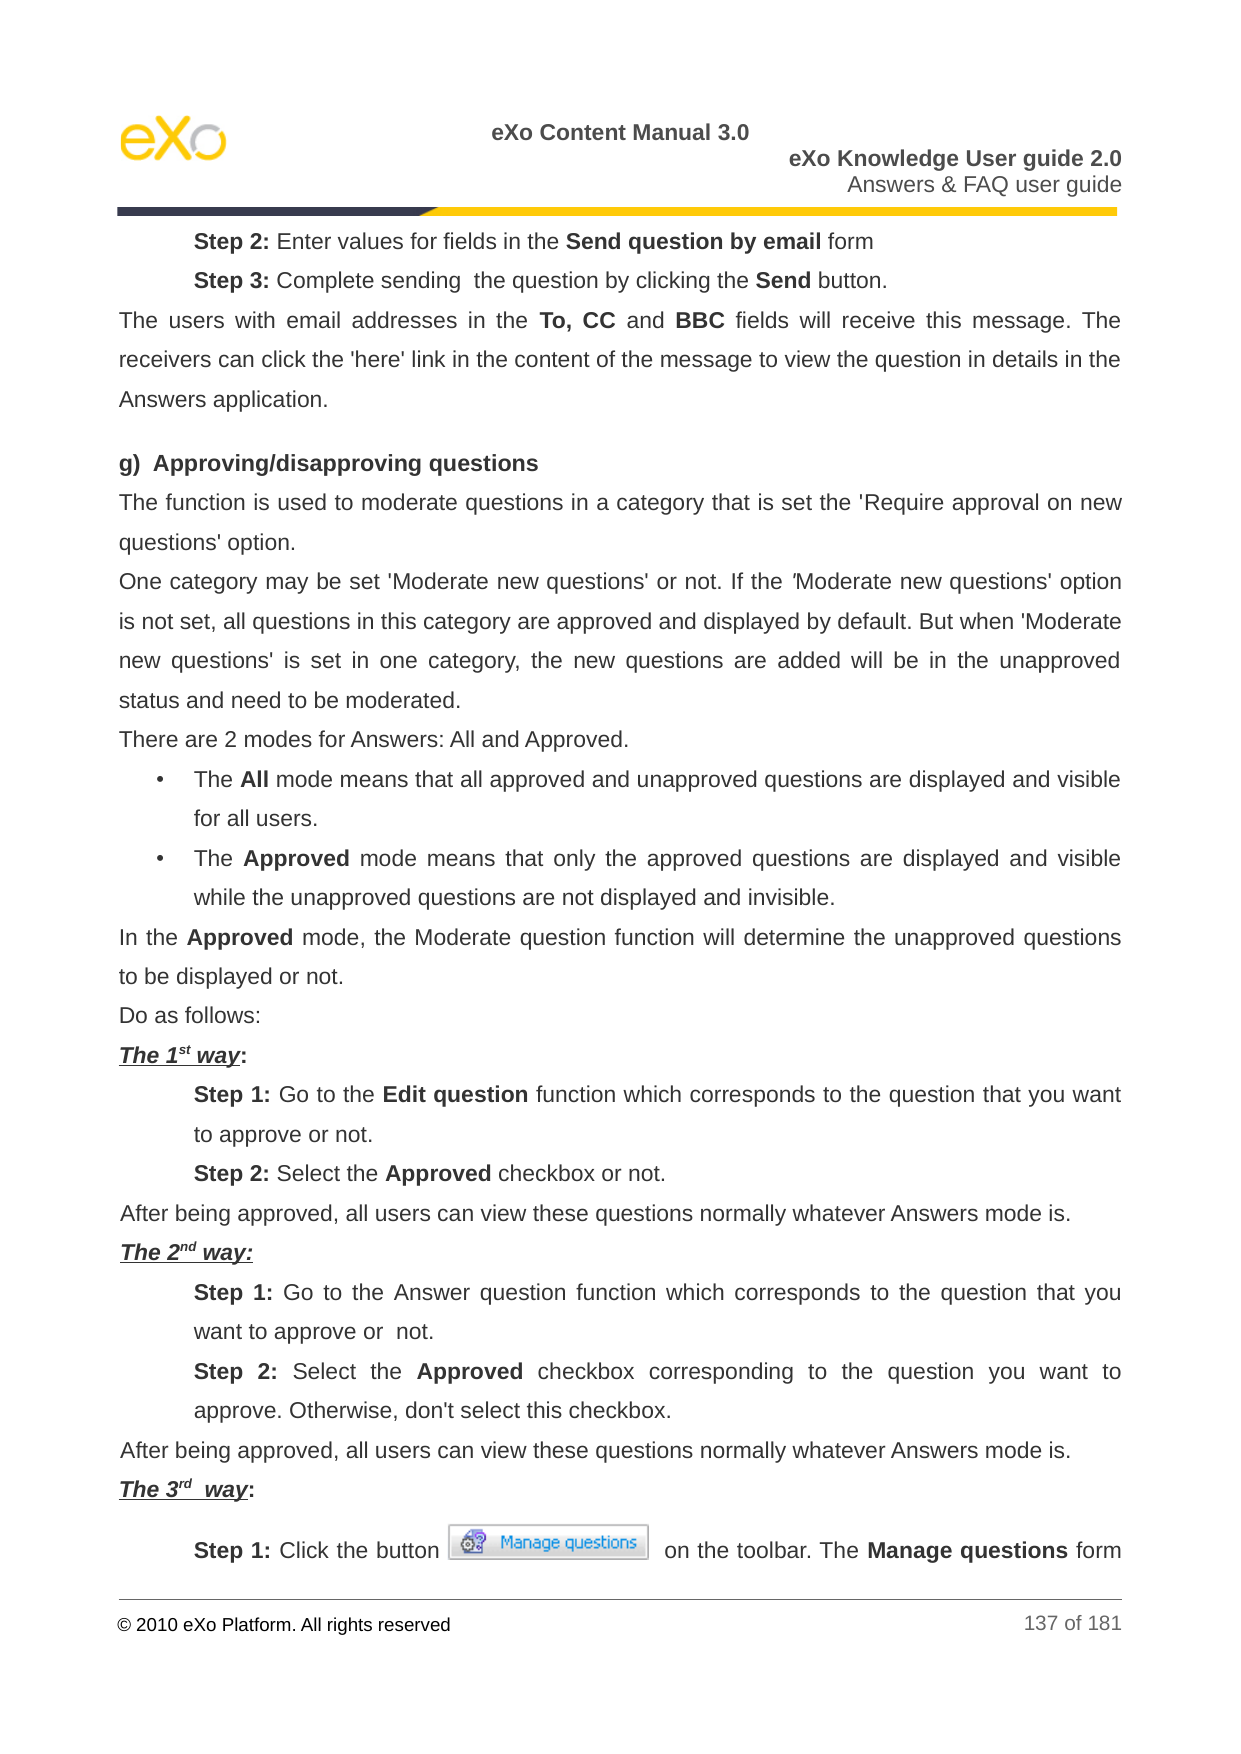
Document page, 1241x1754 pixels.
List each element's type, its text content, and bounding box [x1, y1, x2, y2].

list The Approved mode means that only the approved questions are displayed and visible while the unapproved questions are not displayed and invisible. [156, 844, 1122, 910]
list After being approved, all users can view these questions normally whatever Answers mode is. [82, 1437, 1122, 1463]
text There are 2 modes for Answers: All and Approved. [118, 726, 1122, 752]
list Step 1: Go to the Answer question function which corresponds to the question that you want to approve or not. [156, 1279, 1122, 1345]
picture [447, 1523, 649, 1560]
text The 3rd way: [118, 1476, 1122, 1503]
picture [120, 115, 227, 161]
text In the Approved mode, the Moderate question function will determine the unapproved questions to be displayed or not. [118, 923, 1122, 989]
list Step 3: Complete sending the question by clicking the Send button. [156, 267, 1122, 293]
list After being approved, all users can view these questions normally whatever Answers mode is. [82, 1200, 1122, 1226]
subtitle Approving/disapproving questions [118, 450, 1122, 477]
text The 1st way: [118, 1042, 1122, 1068]
list Step 2: Select the Approved checkbox or not. [156, 1160, 1122, 1187]
list Step 2: Enter values for fields in the Send question by email form [156, 228, 1122, 254]
text One category may be set 'Moderate new questions' or not. If the 'Moderate new questions' option is not set, all questions in this category are approved and displayed by default. But when 'Moderate new questions' is set in one category, the new questions are added will be in the unapproved status and need to be moderated. [118, 568, 1122, 713]
text The users with email addresses in the To, CC and BBC fields will receive this message. The receivers can click the 'here' link in the content of the message to view the question in details in the Answers application. [118, 307, 1122, 412]
list Step 1: Click the button on the toolbar. The Manage questions form [156, 1516, 1122, 1567]
text The function is used to moderate questions in a category that is set the 'Require approval on new questions' option. [118, 489, 1122, 555]
list The 2nd way: [82, 1239, 1122, 1266]
picture [117, 207, 1118, 216]
list Step 1: Go to the Edit question function which corresponds to the question that you want to approve or not. [156, 1081, 1122, 1147]
text Do as follows: [118, 1002, 1122, 1029]
list The All mode means that all approved and unapproved questions are displayed and visible for all users. [156, 766, 1122, 831]
list Step 2: Select the Approved checkbox corresponding to the question you want to approve. Otherwise, don't select this checkbox. [156, 1358, 1122, 1424]
